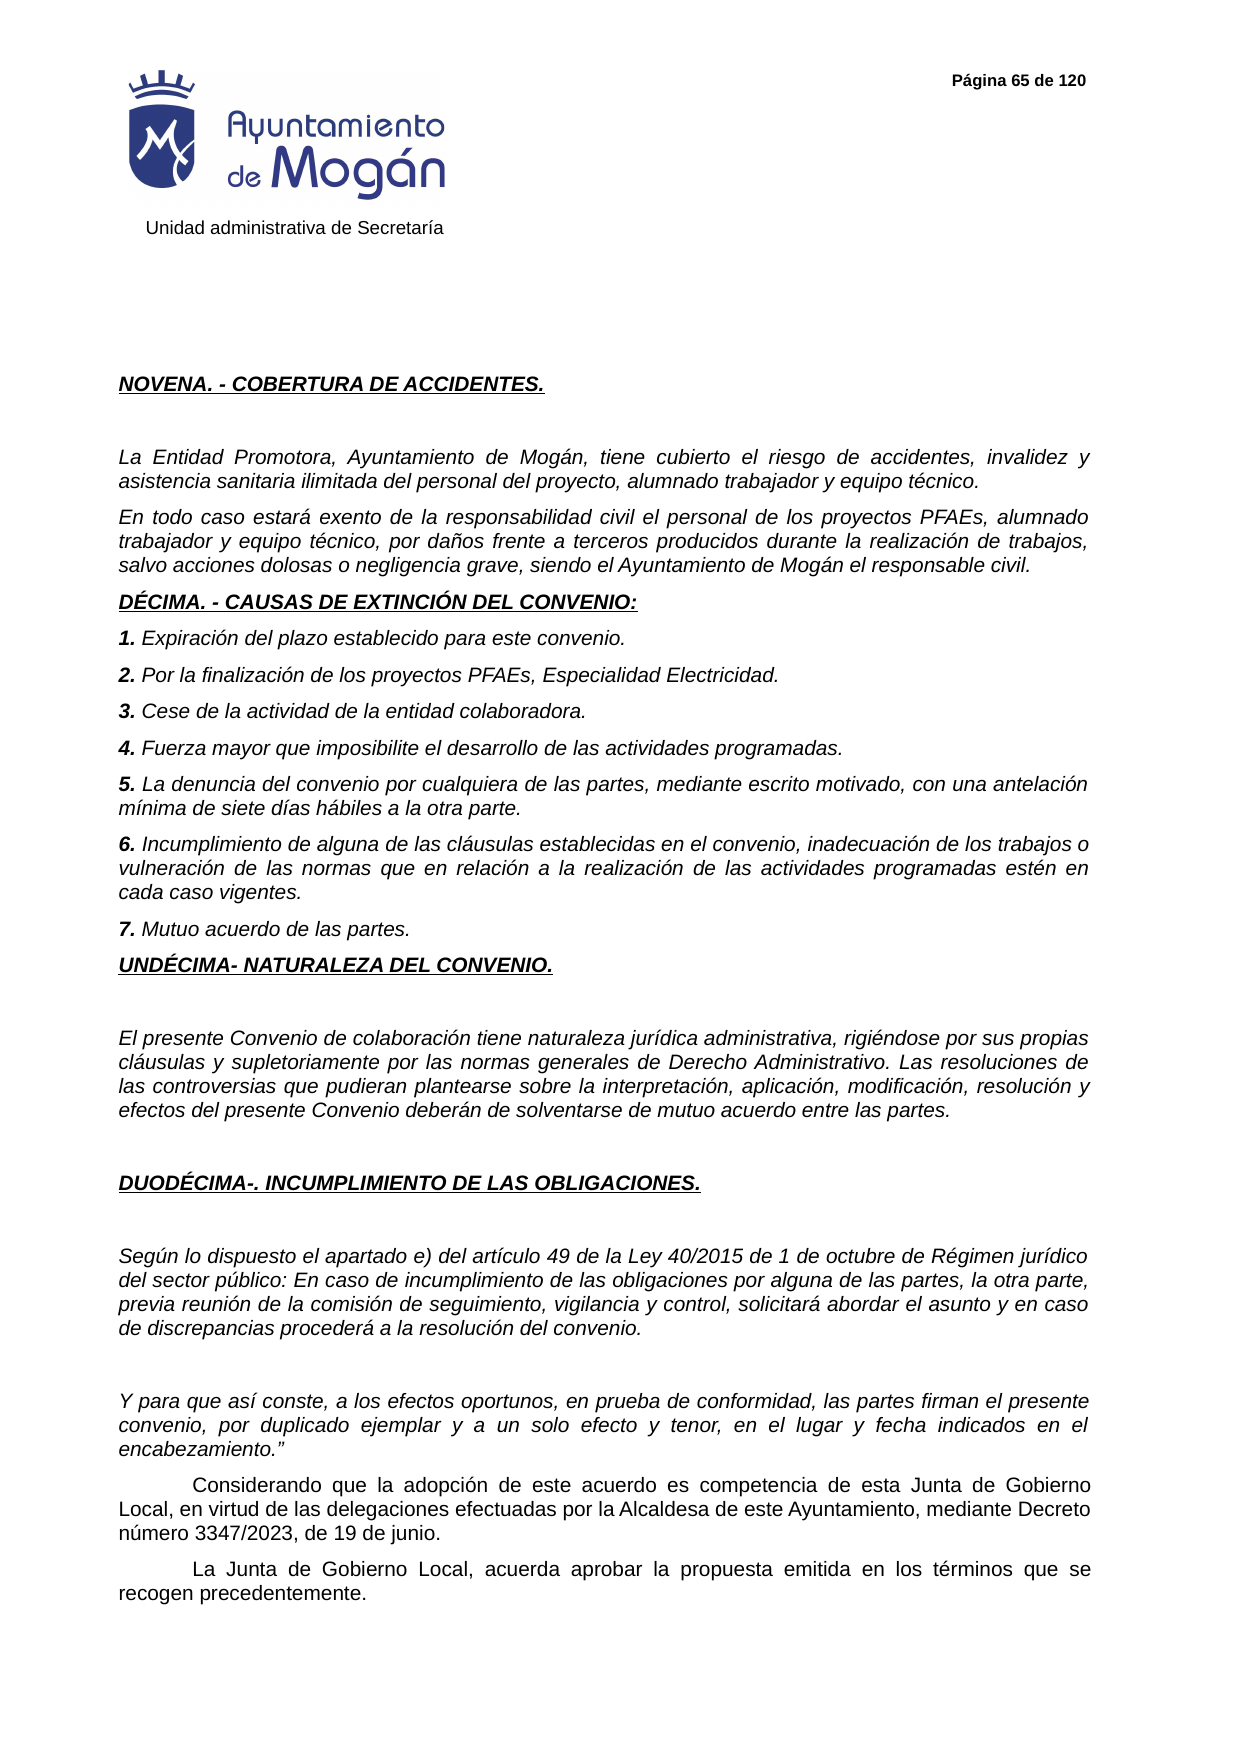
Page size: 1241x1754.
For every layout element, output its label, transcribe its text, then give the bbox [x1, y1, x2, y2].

text En todo caso estará exento de la responsabilidad civil el personal de los proyectos PFAEs, alumnado trabajador y equipo técnico, por daños frente a terceros producidos durante la realización de trabajos, salvo acciones dolosas o negligencia grave, siendo el Ayuntamiento de Mogán el responsable civil. [118, 505, 1092, 577]
text Y para que así conste, a los efectos oportunos, en prueba de conformidad, las partes firman el presente convenio, por duplicado ejemplar y a un solo efecto y tenor, en el lugar y fecha indicados en el encabezamiento.” [118, 1388, 1092, 1460]
text 2. Por la finalización de los proyectos PFAEs, Especialidad Electricidad. [118, 662, 1092, 686]
text La Junta de Gobierno Local, acuerda aprobar la propuesta emitida en los términos que se recogen precedentemente. [118, 1557, 1092, 1605]
text DUODÉCIMA-. INCUMPLIMIENTO DE LAS OBLIGACIONES. [118, 1171, 1092, 1195]
text 6. Incumplimiento de alguna de las cláusulas establecidas en el convenio, inadecuación de los trabajos o vulneración de las normas que en relación a la realización de las actividades programadas estén en cada caso vigentes. [118, 832, 1092, 904]
text 4. Fuerza mayor que imposibilite el desarrollo de las actividades programadas. [118, 735, 1092, 759]
picture [128, 70, 445, 206]
text DÉCIMA. - CAUSAS DE EXTINCIÓN DEL CONVENIO: [118, 589, 1092, 613]
text NOVENA. - COBERTURA DE ACCIDENTES. [118, 372, 1092, 396]
text El presente Convenio de colaboración tiene naturaleza jurídica administrativa, rigiéndose por sus propias cláusulas y supletoriamente por las normas generales de Derecho Administrativo. Las resoluciones de las controversias que pudieran plantearse sobre la interpretación, aplicación, modificación, resolución y efectos del presente Convenio deberán de solventarse de mutuo acuerdo entre las partes. [118, 1026, 1092, 1122]
text La Entidad Promotora, Ayuntamiento de Mogán, tiene cubierto el riesgo de accidentes, invalidez y asistencia sanitaria ilimitada del personal del proyecto, alumnado trabajador y equipo técnico. [118, 445, 1092, 493]
text Considerando que la adopción de este acuerdo es competencia de esta Junta de Gobierno Local, en virtud de las delegaciones efectuadas por la Alcaldesa de este Ayuntamiento, mediante Decreto número 3347/2023, de 19 de junio. [118, 1473, 1092, 1545]
text 5. La denuncia del convenio por cualquiera de las partes, mediante escrito motivado, con una antelación mínima de siete días hábiles a la otra parte. [118, 772, 1092, 820]
text 1. Expiración del plazo establecido para este convenio. [118, 626, 1092, 650]
text Según lo dispuesto el apartado e) del artículo 49 de la Ley 40/2015 de 1 de octubre de Régimen jurídico del sector público: En caso de incumplimiento de las obligaciones por alguna de las partes, la otra parte, previa reunión de la comisión de seguimiento, vigilancia y control, solicitará abordar el asunto y en caso de discrepancias procederá a la resolución del convenio. [118, 1244, 1092, 1339]
text UNDÉCIMA- NATURALEZA DEL CONVENIO. [118, 953, 1092, 977]
text 7. Mutuo acuerdo de las partes. [118, 917, 1092, 941]
text 3. Cese de la actividad de la entidad colaboradora. [118, 699, 1092, 723]
